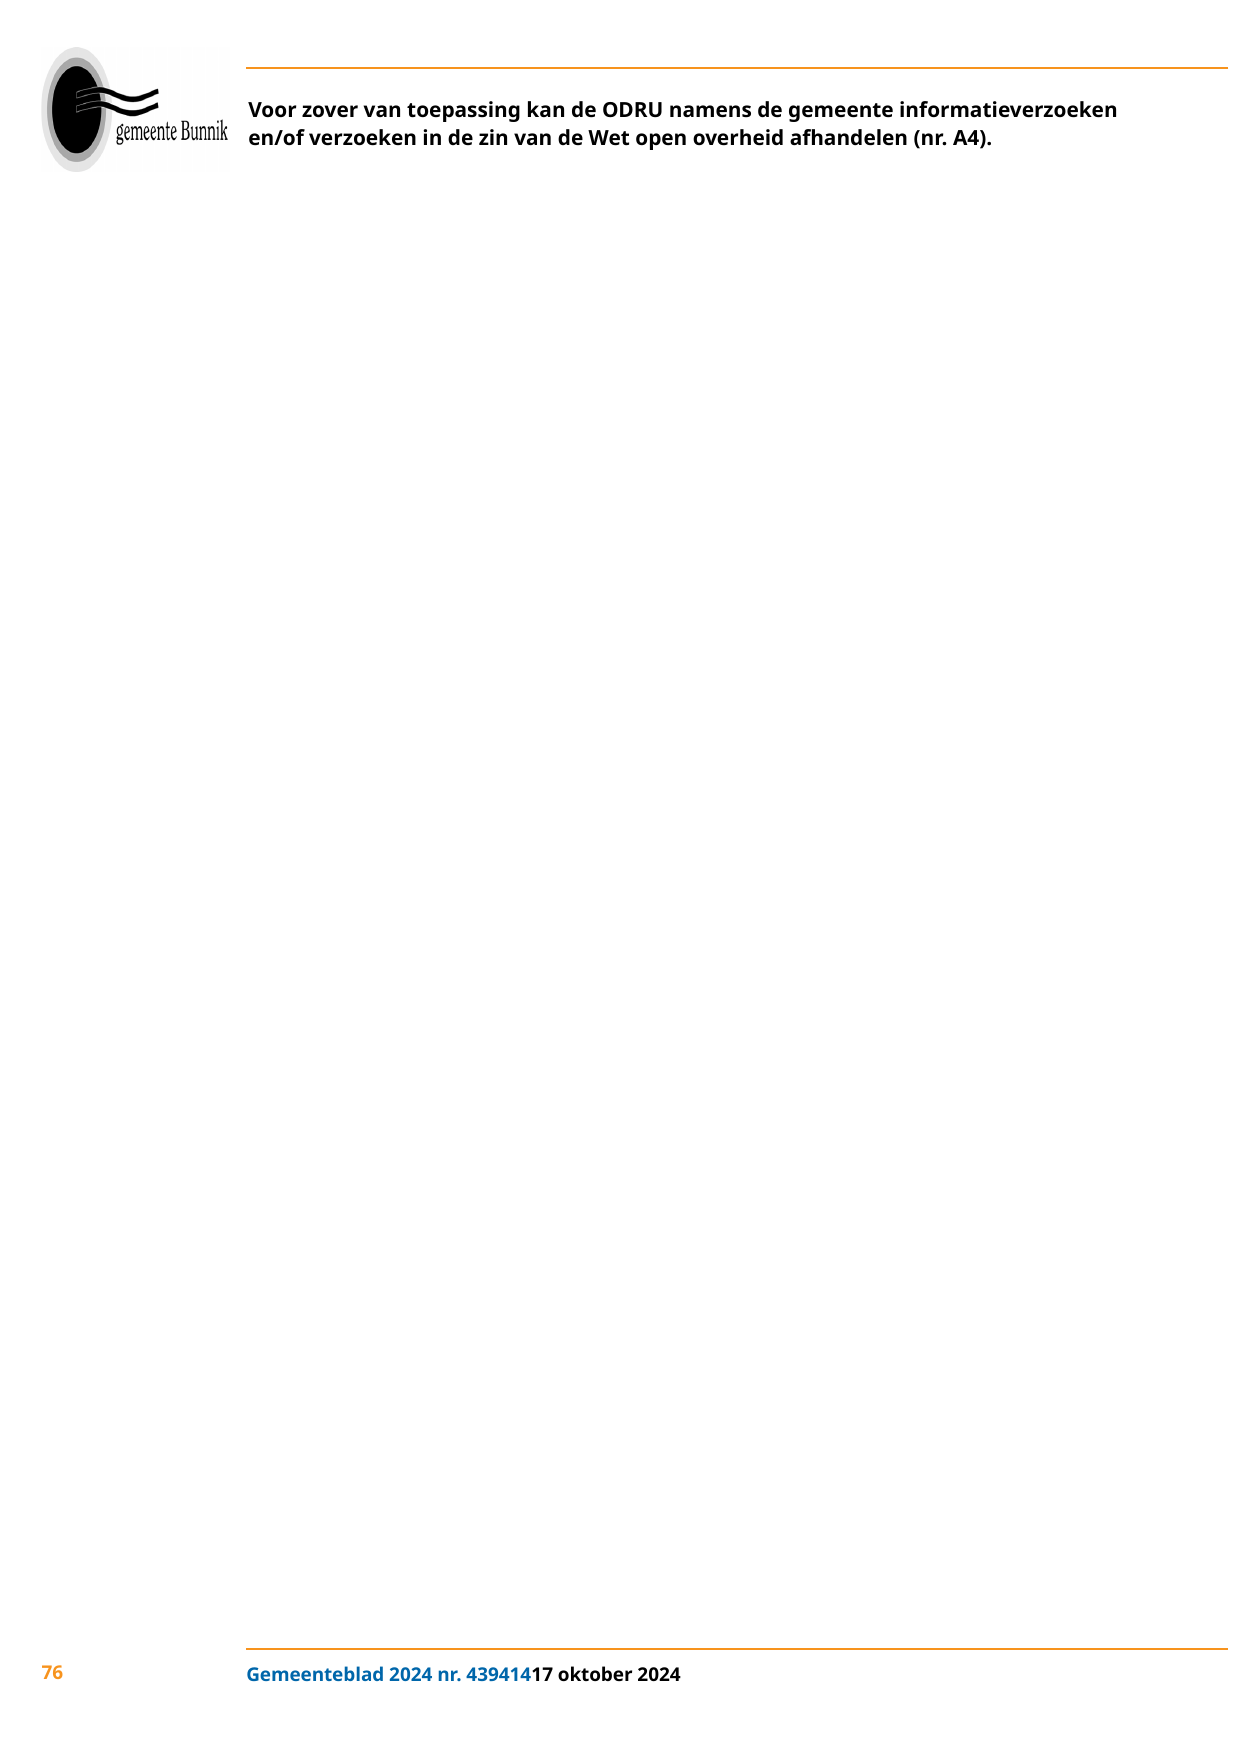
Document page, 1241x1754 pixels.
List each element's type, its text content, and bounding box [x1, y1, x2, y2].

picture [41, 47, 231, 172]
text Voor zover van toepassing kan de ODRU namens de gemeente informatieverzoeken en/of verzoeken in de zin van de Wet open overheid afhandelen (nr. A4). [248, 95, 1152, 152]
